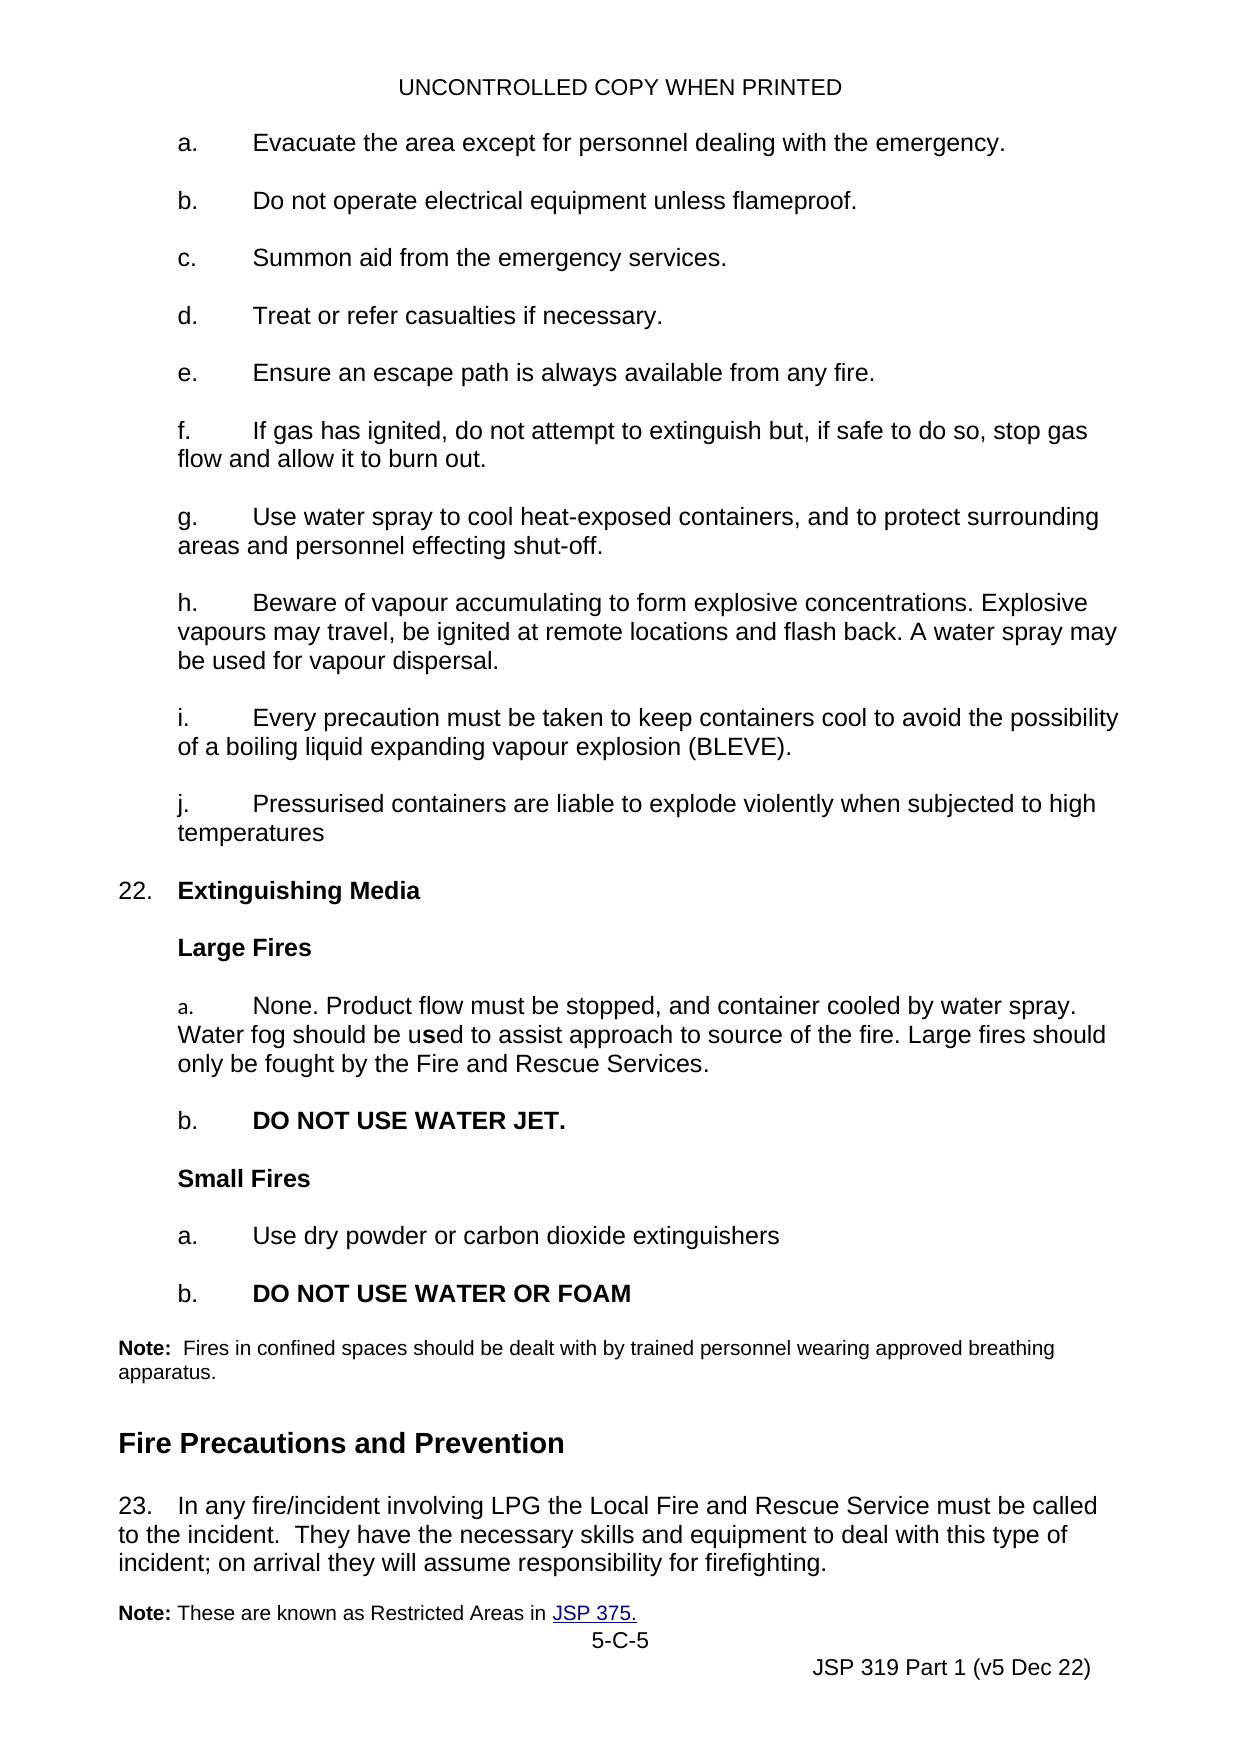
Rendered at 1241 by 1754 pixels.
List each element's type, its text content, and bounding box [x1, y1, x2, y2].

list Every precaution must be taken to keep containers cool to avoid the possibility of a boiling liquid expanding vapour explosion (BLEVE). [177, 703, 1122, 761]
list Evacuate the area except for personnel dealing with the emergency. [177, 128, 1122, 157]
list Extinguishing Media [118, 876, 1122, 904]
list Do not operate electrical equipment unless flameproof. [177, 186, 1122, 214]
list Ensure an escape path is always available from any fire. [177, 358, 1122, 387]
list If gas has ignited, do not attempt to extinguish but, if safe to do so, stop gas flow and allow it to burn out. [177, 416, 1122, 473]
list Treat or refer casualties if necessary. [177, 301, 1122, 329]
text Small Fires [177, 1164, 1122, 1192]
list Pressurised containers are liable to explode violently when subjected to high temperatures [177, 789, 1122, 847]
text Fire Precautions and Prevention [118, 1426, 1122, 1460]
list None. Product flow must be stopped, and container cooled by water spray. Water fog should be used to assist approach to source of the fire. Large fires should only be fought by the Fire and Rescue Services. [177, 991, 1122, 1077]
text Note: Fires in confined spaces should be dealt with by trained personnel wearing approved breathing apparatus. [118, 1336, 1122, 1384]
text Large Fires [177, 933, 1122, 962]
list Use dry powder or carbon dioxide extinguishers [177, 1221, 1122, 1250]
list Summon aid from the emergency services. [177, 243, 1122, 272]
list DO NOT USE WATER OR FOAM [177, 1279, 1122, 1307]
list Beware of vapour accumulating to form explosive concentrations. Explosive vapours may travel, be ignited at remote locations and flash back. A water spray may be used for vapour dispersal. [177, 588, 1122, 674]
list DO NOT USE WATER JET. [177, 1106, 1122, 1135]
list In any fire/incident involving LPG the Local Fire and Rescue Service must be called to the incident. They have the necessary skills and equipment to deal with this type of incident; on arrival they will assume responsibility for firefighting. [118, 1491, 1122, 1577]
list Note: These are known as Restricted Areas in JSP 375. [118, 1601, 1122, 1625]
list Use water spray to cool heat-exposed containers, and to protect surrounding areas and personnel effecting shut-off. [177, 502, 1122, 559]
